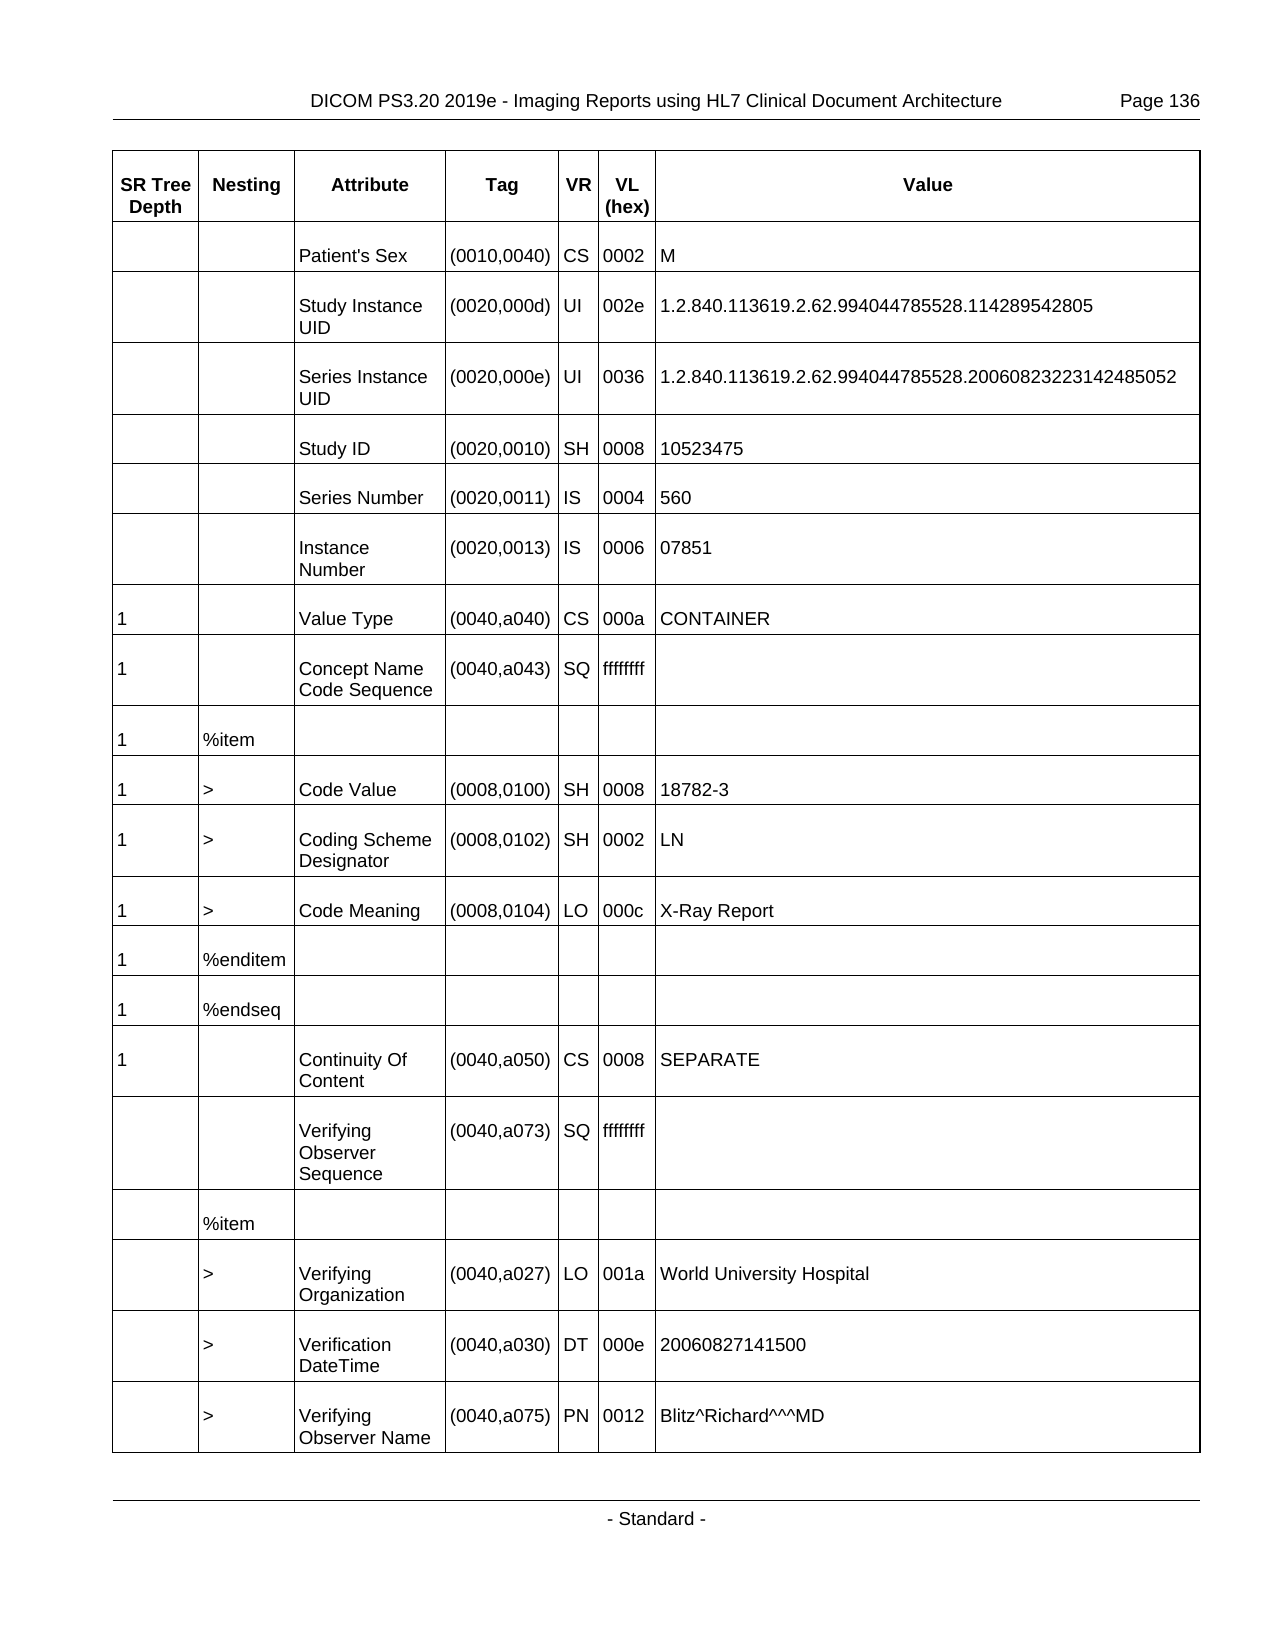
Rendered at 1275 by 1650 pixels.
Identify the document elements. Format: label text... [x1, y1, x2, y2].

table_cell [599, 926, 655, 975]
table_cell [559, 926, 598, 975]
table_cell [113, 514, 198, 584]
table_cell 10523475 [656, 415, 1199, 463]
table_cell IS [559, 464, 598, 513]
table_cell SQ [559, 1097, 598, 1189]
table_cell [295, 926, 445, 975]
table_cell 0008 [599, 756, 655, 804]
table_cell Study Instance UID [295, 272, 445, 342]
table_cell (0020,000e) [446, 343, 558, 413]
table_cell %endseq [199, 976, 294, 1025]
table_cell Verifying Observer Sequence [295, 1097, 445, 1189]
table_cell [446, 706, 558, 755]
table_cell [199, 415, 294, 463]
table_cell [656, 926, 1199, 975]
table_cell 560 [656, 464, 1199, 513]
table_cell [599, 976, 655, 1025]
table_cell (0040,a040) [446, 585, 558, 634]
table_cell Verifying Organization [295, 1240, 445, 1310]
table_cell [446, 976, 558, 1025]
table_cell 1 [113, 926, 198, 975]
table_cell CS [559, 1026, 598, 1096]
table_cell > [199, 1311, 294, 1381]
table_cell [113, 1190, 198, 1238]
table_cell > [199, 1382, 294, 1452]
table_cell [199, 272, 294, 342]
table_cell 0002 [599, 805, 655, 876]
table_cell [446, 926, 558, 975]
table_cell [656, 976, 1199, 1025]
table_cell [199, 585, 294, 634]
table_cell CONTAINER [656, 585, 1199, 634]
table_cell [113, 1311, 198, 1381]
table_cell (0020,0010) [446, 415, 558, 463]
table_cell SEPARATE [656, 1026, 1199, 1096]
table_cell 001a [599, 1240, 655, 1310]
table_cell [113, 222, 198, 271]
table_cell [559, 976, 598, 1025]
table_cell [656, 706, 1199, 755]
table_cell SH [559, 756, 598, 804]
table_cell %item [199, 1190, 294, 1238]
table_cell [446, 1190, 558, 1238]
table_cell [599, 706, 655, 755]
table_cell (0040,a043) [446, 635, 558, 705]
table_cell (0040,a075) [446, 1382, 558, 1452]
table_cell SH [559, 415, 598, 463]
table_cell 1 [113, 877, 198, 925]
table_cell LO [559, 1240, 598, 1310]
table_cell > [199, 877, 294, 925]
table_cell (0020,0013) [446, 514, 558, 584]
table_cell 1 [113, 1026, 198, 1096]
table_cell M [656, 222, 1199, 271]
table_cell Verifying Observer Name [295, 1382, 445, 1452]
table_cell SQ [559, 635, 598, 705]
table_cell 20060827141500 [656, 1311, 1199, 1381]
table_cell ffffffff [599, 1097, 655, 1189]
table_cell (0040,a030) [446, 1311, 558, 1381]
table_cell [295, 706, 445, 755]
table_cell Series Number [295, 464, 445, 513]
table_cell SH [559, 805, 598, 876]
table_cell 1 [113, 635, 198, 705]
table_cell Coding Scheme Designator [295, 805, 445, 876]
table_cell Series Instance UID [295, 343, 445, 413]
table_cell [199, 1026, 294, 1096]
table_cell Continuity Of Content [295, 1026, 445, 1096]
table_cell 1 [113, 976, 198, 1025]
table_cell > [199, 805, 294, 876]
table_cell PN [559, 1382, 598, 1452]
table_cell [199, 222, 294, 271]
table_cell > [199, 756, 294, 804]
table_cell (0008,0100) [446, 756, 558, 804]
table_header Tag [446, 151, 558, 221]
table_cell Patient's Sex [295, 222, 445, 271]
table_cell [113, 1240, 198, 1310]
table_cell [559, 706, 598, 755]
table_cell (0040,a073) [446, 1097, 558, 1189]
table_header Nesting [199, 151, 294, 221]
table_cell [113, 415, 198, 463]
table_cell UI [559, 343, 598, 413]
table_cell Concept Name Code Sequence [295, 635, 445, 705]
table_header Attribute [295, 151, 445, 221]
table_cell 1 [113, 756, 198, 804]
table_cell 18782-3 [656, 756, 1199, 804]
table_cell Verification DateTime [295, 1311, 445, 1381]
table_cell [199, 635, 294, 705]
table_cell [656, 1097, 1199, 1189]
table_cell > [199, 1240, 294, 1310]
table_cell Instance Number [295, 514, 445, 584]
table_cell 1 [113, 585, 198, 634]
table_cell 1.2.840.113619.2.62.994044785528.114289542805 [656, 272, 1199, 342]
table_cell (0020,000d) [446, 272, 558, 342]
table_cell 0004 [599, 464, 655, 513]
table_cell ffffffff [599, 635, 655, 705]
table_cell 07851 [656, 514, 1199, 584]
table_cell CS [559, 222, 598, 271]
table_cell 0002 [599, 222, 655, 271]
table_cell [295, 1190, 445, 1238]
table_cell (0040,a027) [446, 1240, 558, 1310]
table_cell DT [559, 1311, 598, 1381]
table_cell [113, 464, 198, 513]
table_cell 000e [599, 1311, 655, 1381]
table_cell 0008 [599, 1026, 655, 1096]
table_header Value [656, 151, 1199, 221]
table_cell [656, 635, 1199, 705]
table_cell 0036 [599, 343, 655, 413]
table_cell [199, 343, 294, 413]
table_cell %item [199, 706, 294, 755]
table_cell (0010,0040) [446, 222, 558, 271]
table_cell 1 [113, 706, 198, 755]
table_cell LN [656, 805, 1199, 876]
table_cell [295, 976, 445, 1025]
table_cell [199, 464, 294, 513]
table_cell (0008,0104) [446, 877, 558, 925]
table_cell (0008,0102) [446, 805, 558, 876]
table_cell UI [559, 272, 598, 342]
table_cell Code Meaning [295, 877, 445, 925]
table_cell [113, 1382, 198, 1452]
table_cell 1.2.840.113619.2.62.994044785528.20060823223142485052 [656, 343, 1199, 413]
table_cell (0040,a050) [446, 1026, 558, 1096]
table_cell 000a [599, 585, 655, 634]
table_cell [199, 514, 294, 584]
table_cell 0012 [599, 1382, 655, 1452]
table_cell Study ID [295, 415, 445, 463]
table_header VR [559, 151, 598, 221]
table_cell [113, 1097, 198, 1189]
table_cell 000c [599, 877, 655, 925]
table_cell Blitz^Richard^^^MD [656, 1382, 1199, 1452]
table_cell 1 [113, 805, 198, 876]
table_header SR Tree Depth [113, 151, 198, 221]
table_cell X-Ray Report [656, 877, 1199, 925]
table_cell Code Value [295, 756, 445, 804]
table_cell [656, 1190, 1199, 1238]
table_cell [599, 1190, 655, 1238]
table_cell [113, 272, 198, 342]
table_cell World University Hospital [656, 1240, 1199, 1310]
table_cell 0008 [599, 415, 655, 463]
table_header VL (hex) [599, 151, 655, 221]
table_cell IS [559, 514, 598, 584]
table_cell [199, 1097, 294, 1189]
table_cell %enditem [199, 926, 294, 975]
table_cell [113, 343, 198, 413]
table_cell [559, 1190, 598, 1238]
table_cell 0006 [599, 514, 655, 584]
table_cell (0020,0011) [446, 464, 558, 513]
table_cell Value Type [295, 585, 445, 634]
table_cell 002e [599, 272, 655, 342]
table_cell CS [559, 585, 598, 634]
table_cell LO [559, 877, 598, 925]
